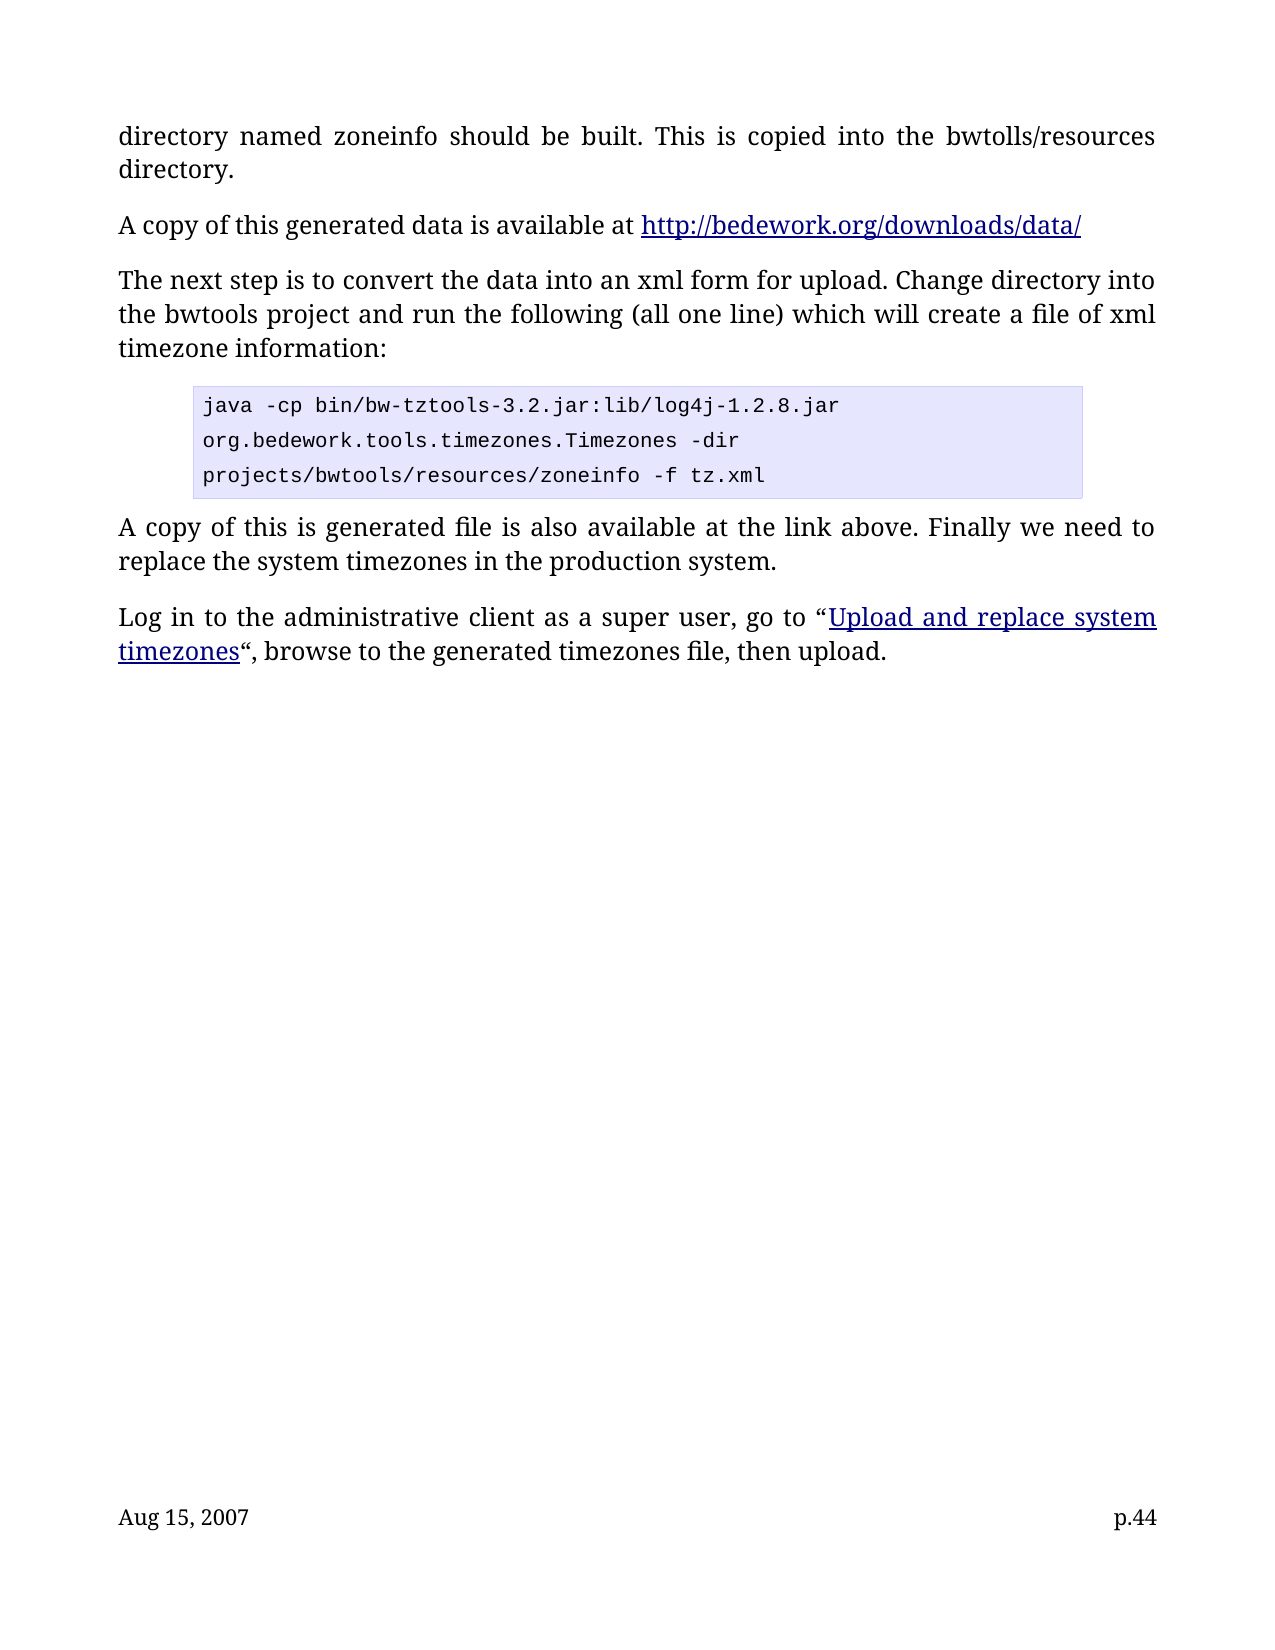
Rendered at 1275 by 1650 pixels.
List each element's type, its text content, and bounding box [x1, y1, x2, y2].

text directory named zoneinfo should be built. This is copied into the bwtolls/resources directory. [118, 118, 1157, 186]
text java -cp bin/bw-tztools-3.2.jar:lib/log4j-1.2.8.jar org.bedework.tools.timezones.Timezones -dir projects/bwtools/resources/zoneinfo -f tz.xml [194, 387, 1082, 498]
text A copy of this is generated file is also available at the link above. Finally we need to replace the system timezones in the production system. [118, 510, 1157, 578]
text A copy of this generated data is available at http://bedework.org/downloads/data/ [118, 207, 1157, 241]
text The next step is to convert the data into an xml form for upload. Change directory into the bwtools project and run the following (all one line) which will create a file of xml timezone information: [118, 262, 1157, 364]
text Log in to the administrative client as a super user, go to “Upload and replace system timezones“, browse to the generated timezones file, then upload. [118, 599, 1157, 667]
